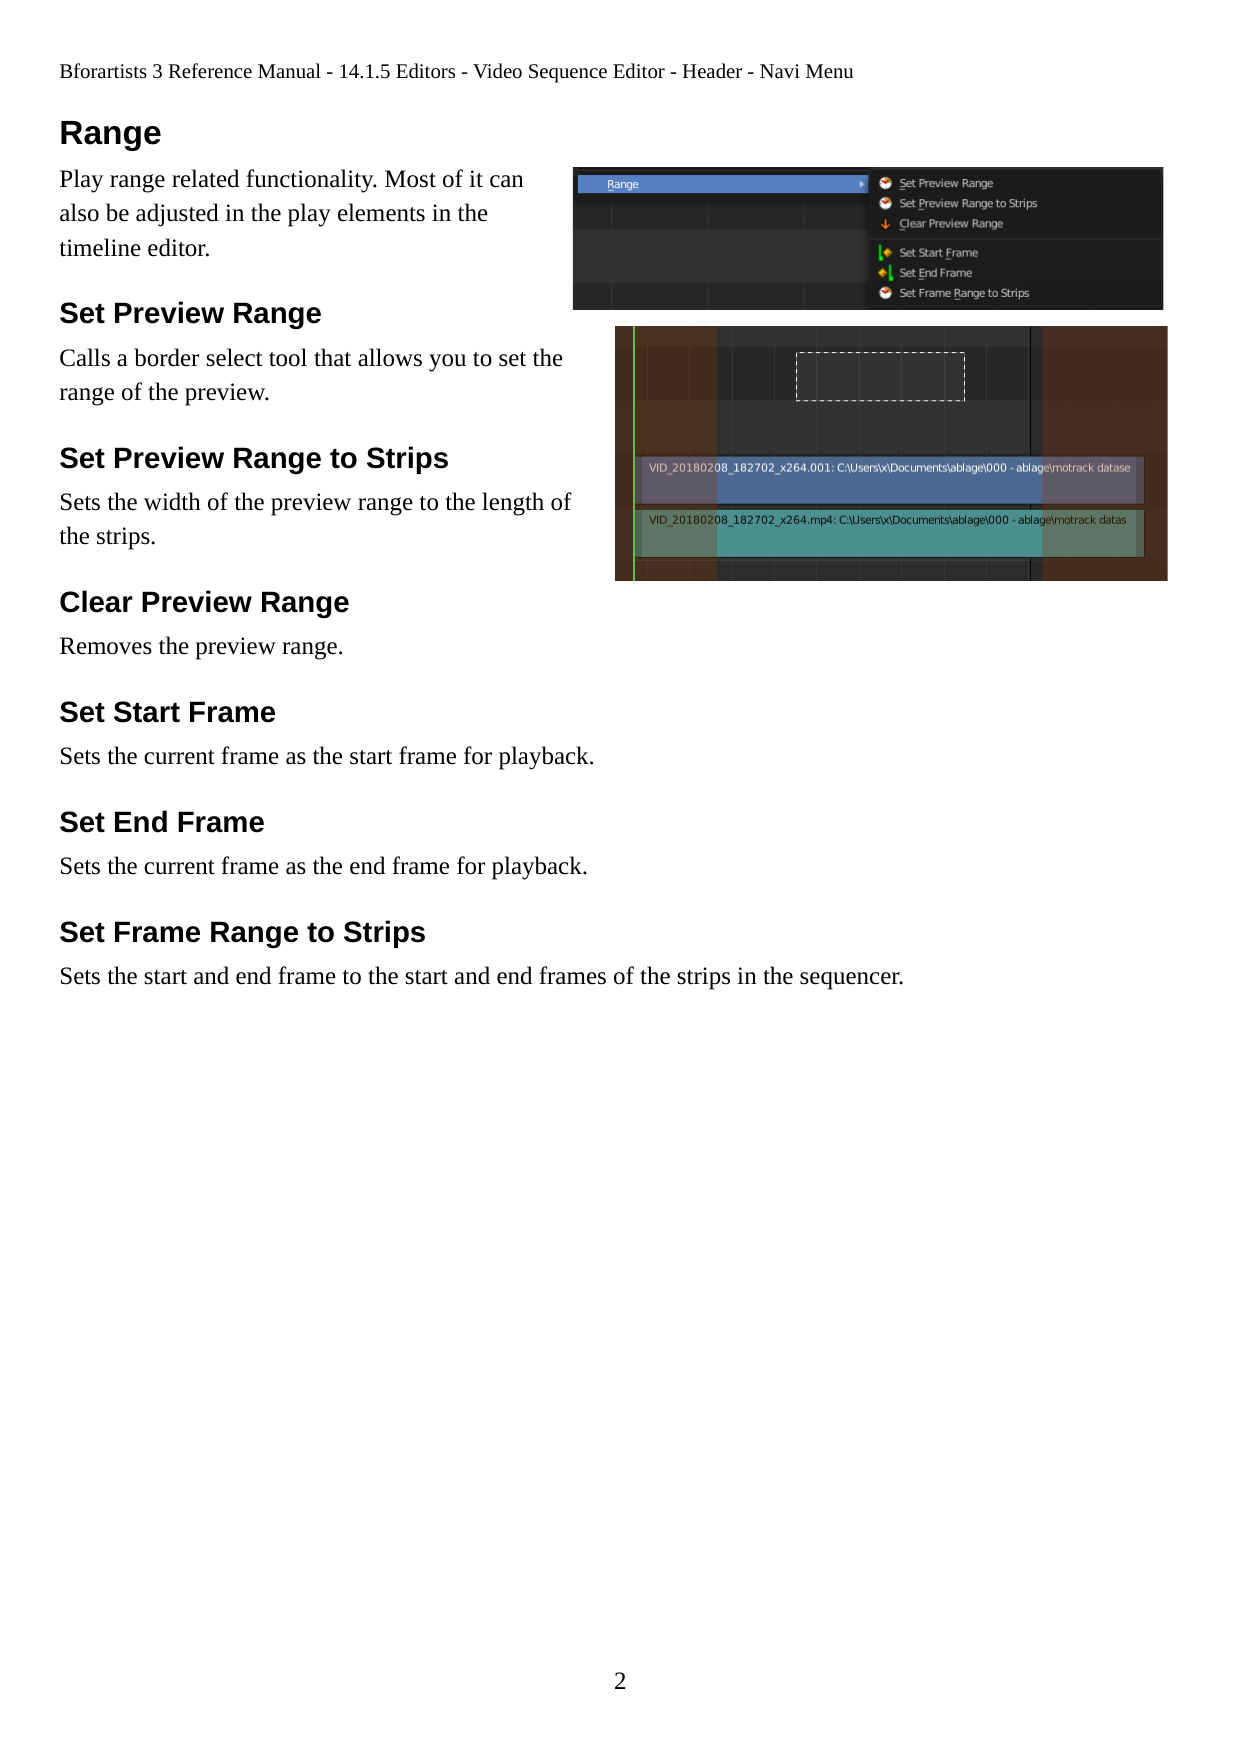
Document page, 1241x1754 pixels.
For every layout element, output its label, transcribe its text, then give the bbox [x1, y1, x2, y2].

subtitle Set End Frame [59, 805, 1181, 839]
subtitle Set Preview Range [59, 296, 1181, 330]
subtitle Range [59, 113, 1181, 151]
text Sets the current frame as the start frame for playback. [59, 741, 1181, 770]
subtitle Set Start Frame [59, 695, 1181, 729]
subtitle Set Frame Range to Strips [59, 915, 1181, 948]
text Sets the current frame as the end frame for playback. [59, 851, 1181, 880]
picture [615, 326, 1168, 581]
text Sets the width of the preview range to the length of the strips. [59, 487, 615, 550]
subtitle Clear Preview Range [59, 585, 1181, 619]
text Sets the start and end frame to the start and end frames of the strips in the sequencer. [59, 961, 1181, 990]
text Play range related functionality. Most of it can also be adjusted in the play elements in the timeline editor. [59, 164, 1181, 261]
text Removes the preview range. [59, 631, 1181, 660]
text Calls a border select tool that allows you to set the range of the preview. [59, 343, 615, 406]
subtitle Set Preview Range to Strips [59, 441, 615, 474]
picture [572, 167, 1164, 310]
